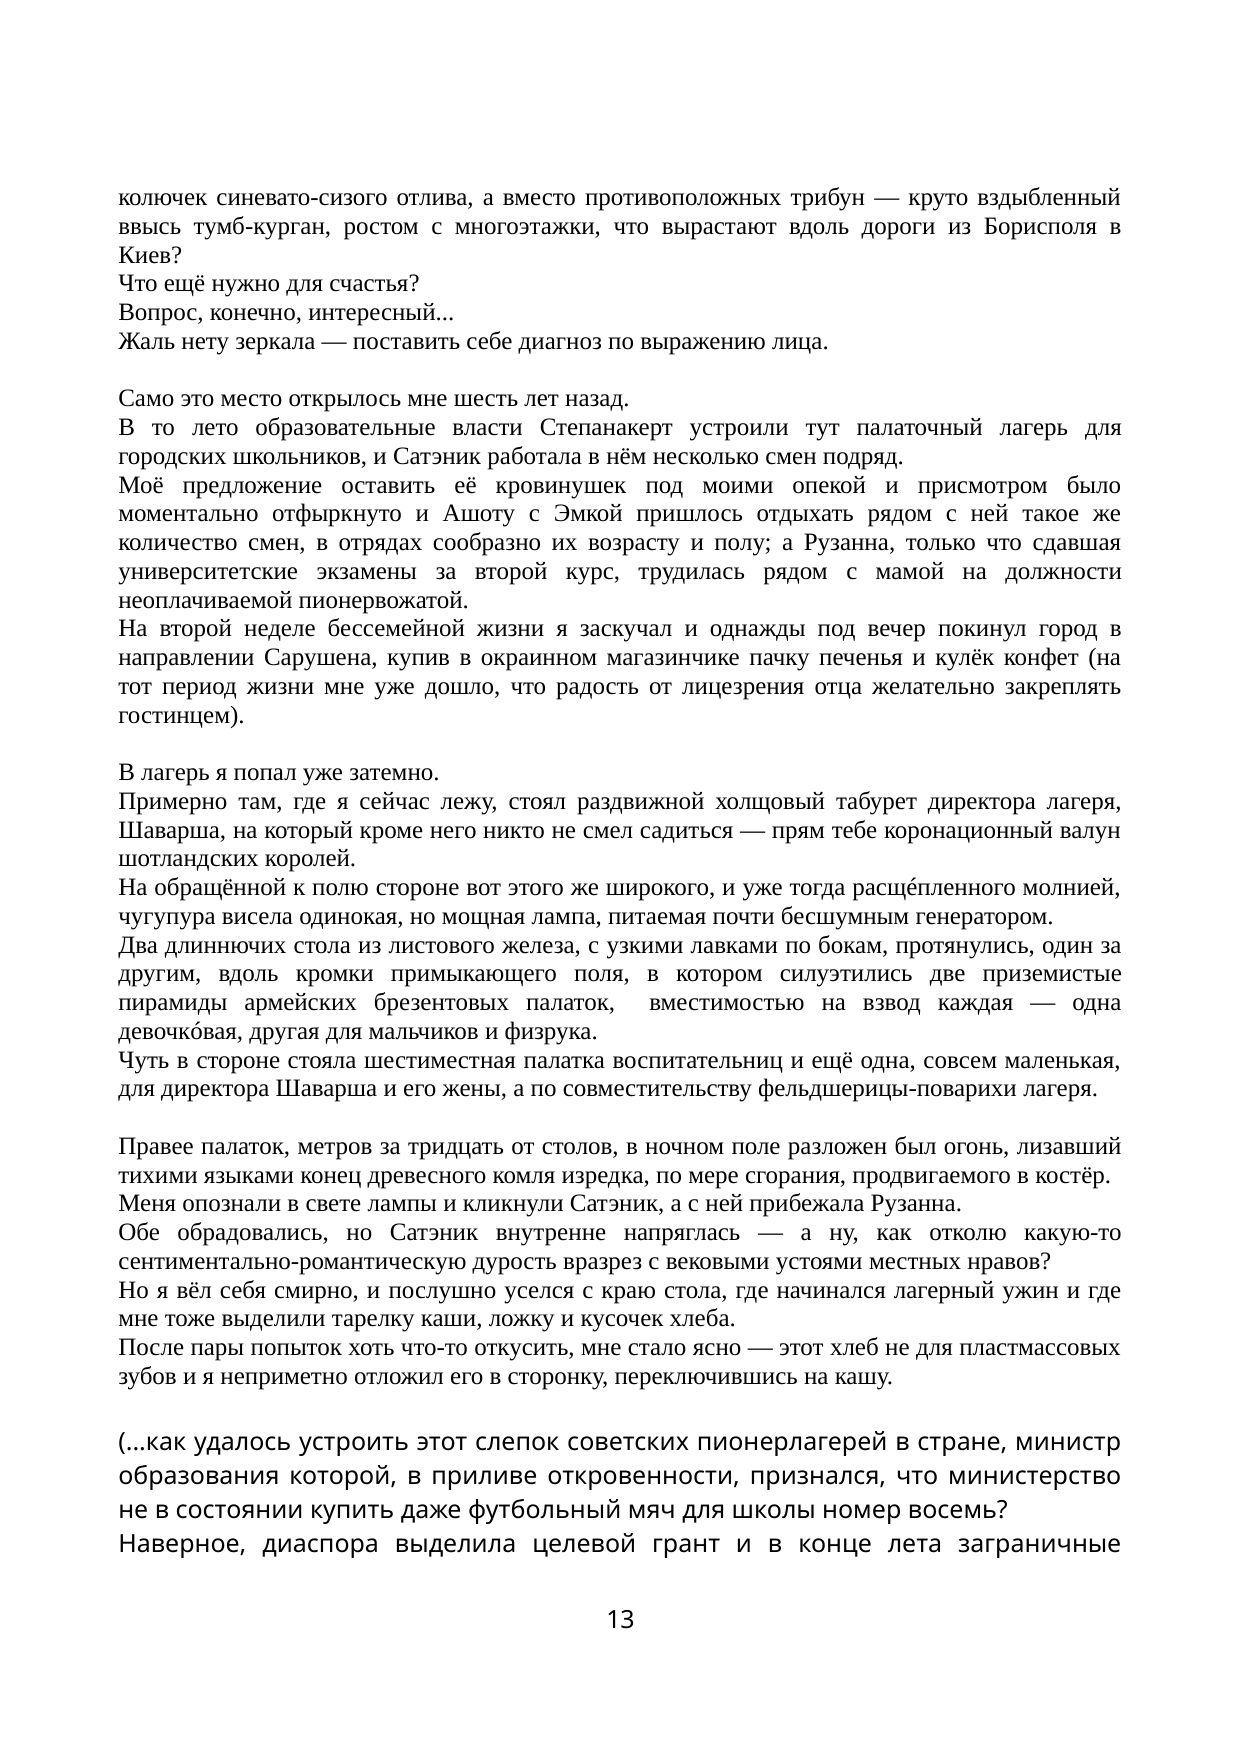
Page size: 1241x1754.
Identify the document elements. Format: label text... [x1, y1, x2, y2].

text Жаль нету зеркала — поставить себе диагноз по выражению лица. [118, 326, 1122, 355]
text Обе обрадовались, но Сатэник внутренне напряглась — а ну, как отколю какую-то сентиментально-романтическую дурость вразрез с вековыми устоями местных нравов? [118, 1217, 1122, 1275]
text колючек синевато-сизого отлива, а вместо противоположных трибун — круто вздыбленный ввысь тумб-курган, ростом с многоэтажки, что вырастают вдоль дороги из Борисполя в Киев? [118, 182, 1122, 268]
text Два длиннючих стола из листового железа, с узкими лавками по бокам, протянулись, один за другим, вдоль кромки примыкающего поля, в котором силуэтились две приземистые пирамиды армейских брезентовых палаток, вместимостью на взвод каждая — одна девочкóвая, другая для мальчиков и физрука. [118, 930, 1122, 1045]
text На обращённой к полю стороне вот этого же широкого, и уже тогда расщéпленного молнией, чугупура висела одинокая, но мощная лампа, питаемая почти бесшумным генератором. [118, 872, 1122, 930]
text Что ещё нужно для счастья? [118, 268, 1122, 297]
text Наверное, диаспора выделила целевой грант и в конце лета заграничные [118, 1526, 1122, 1560]
text Моё предложение оставить её кровинушек под моими опекой и присмотром было моментально отфыркнуто и Ашоту с Эмкой пришлось отдыхать рядом с ней такое же количество смен, в отрядах сообразно их возрасту и полу; а Рузанна, только что сдавшая университетские экзамены за второй курс, трудилась рядом с мамой на должности неоплачиваемой пионервожатой. [118, 470, 1122, 613]
text В лагерь я попал уже затемно. [118, 757, 1122, 786]
text Но я вёл себя смирно, и послушно уселся с краю стола, где начинался лагерный ужин и где мне тоже выделили тарелку каши, ложку и кусочек хлеба. [118, 1275, 1122, 1332]
text Правее палаток, метров за тридцать от столов, в ночном поле разложен был огонь, лизавший тихими языками конец древесного комля изредка, по мере сгорания, продвигаемого в костёр. [118, 1131, 1122, 1188]
text Меня опознали в свете лампы и кликнули Сатэник, а с ней прибежала Рузанна. [118, 1188, 1122, 1217]
text На второй неделе бессемейной жизни я заскучал и однажды под вечер покинул город в направлении Сарушена, купив в окраинном магазинчике пачку печенья и кулёк конфет (на тот период жизни мне уже дошло, что радость от лицезрения отца желательно закреплять гостинцем). [118, 613, 1122, 728]
text Чуть в стороне стояла шестиместная палатка воспитательниц и ещё одна, совсем маленькая, для директора Шаварша и его жены, а по совместительству фельдшерицы-поварихи лагеря. [118, 1045, 1122, 1102]
text Само это место открылось мне шесть лет назад. [118, 383, 1122, 412]
text Вопрос, конечно, интересный... [118, 297, 1122, 326]
text В то лето образовательные власти Степанакерт устроили тут палаточный лагерь для городских школьников, и Сатэник работала в нём несколько смен подряд. [118, 412, 1122, 470]
text Примерно там, где я сейчас лежу, стоял раздвижной холщовый табурет директора лагеря, Шаварша, на который кроме него никто не смел садиться — прям тебе коронационный валун шотландских королей. [118, 786, 1122, 872]
text (...как удалось устроить этот слепок советских пионерлагерей в стране, министр образования которой, в приливе откровенности, признался, что министерство не в состоянии купить даже футбольный мяч для школы номер восемь? [118, 1424, 1122, 1526]
text После пары попыток хоть что-то откусить, мне стало ясно — этот хлеб не для пластмассовых зубов и я неприметно отложил его в сторонку, переключившись на кашу. [118, 1332, 1122, 1390]
